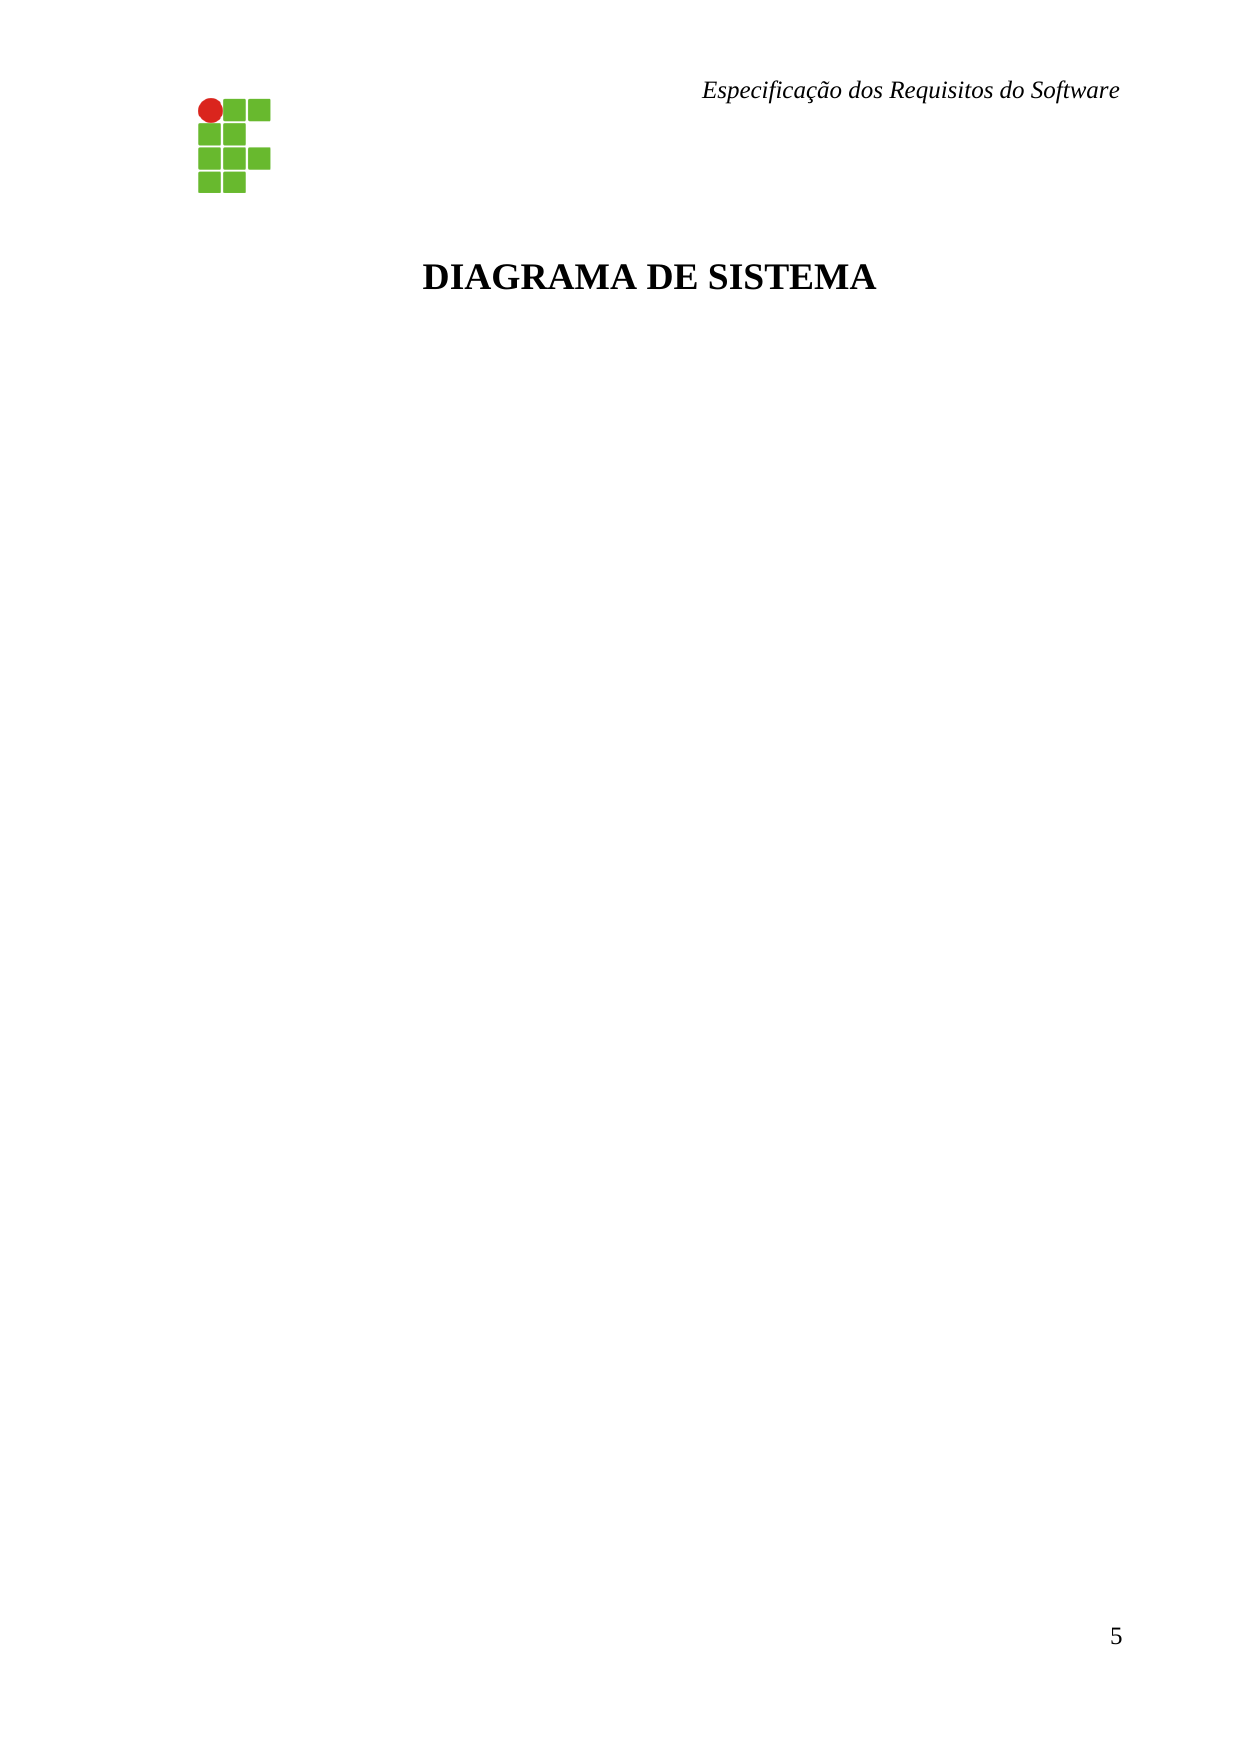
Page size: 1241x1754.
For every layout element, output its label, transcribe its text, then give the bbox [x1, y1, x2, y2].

picture [195, 98, 271, 193]
text DIAGRAMA DE SISTEMA [177, 254, 1122, 297]
